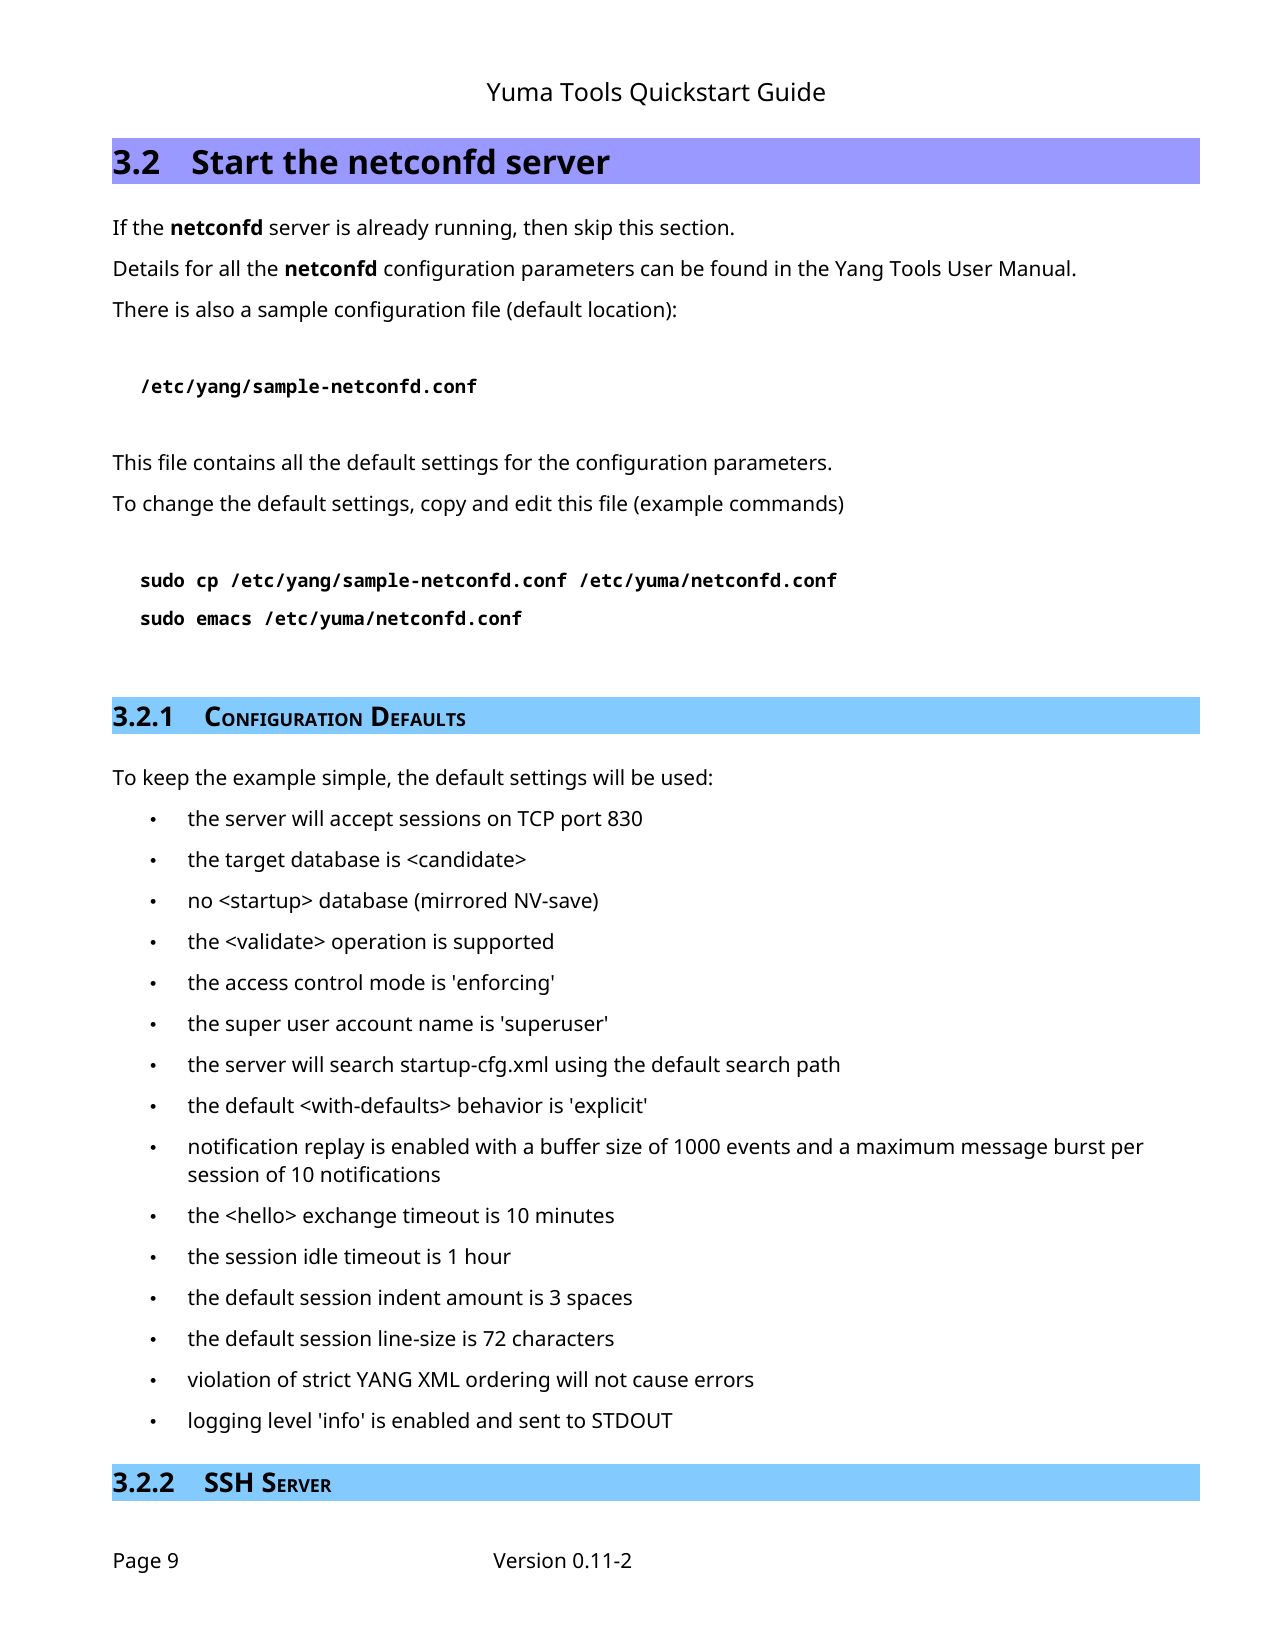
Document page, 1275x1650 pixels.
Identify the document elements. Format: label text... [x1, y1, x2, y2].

list the <hello> exchange timeout is 10 minutes [150, 1201, 1200, 1230]
list the target database is <candidate> [150, 845, 1200, 874]
subtitle Configuration Defaults [112, 697, 1200, 734]
text There is also a sample configuration file (default location): [112, 295, 1200, 323]
text This file contains all the default settings for the configuration parameters. [112, 448, 1200, 477]
text If the netconfd server is already running, then skip this section. [112, 213, 1200, 242]
list notification replay is enabled with a buffer size of 1000 events and a maximum message burst per session of 10 notifications [150, 1132, 1200, 1189]
text sudo emacs /etc/yuma/netconfd.conf [139, 605, 1200, 631]
list the session idle timeout is 1 hour [150, 1242, 1200, 1271]
list no <startup> database (mirrored NV-save) [150, 886, 1200, 915]
text Details for all the netconfd configuration parameters can be found in the Yang Tools User Manual. [112, 254, 1200, 282]
list the default <with-defaults> behavior is 'explicit' [150, 1091, 1200, 1119]
text sudo cp /etc/yang/sample-netconfd.conf /etc/yuma/netconfd.conf [139, 568, 1200, 593]
list the default session indent amount is 3 spaces [150, 1283, 1200, 1312]
subtitle SSH Server [112, 1464, 1200, 1501]
text /etc/yang/sample-netconfd.conf [139, 373, 1200, 399]
list the super user account name is 'superuser' [150, 1009, 1200, 1038]
list logging level 'info' is enabled and sent to STDOUT [150, 1406, 1200, 1434]
text To change the default settings, copy and edit this file (example commands) [112, 489, 1200, 518]
subtitle Start the netconfd server [112, 138, 1200, 184]
list the access control mode is 'enforcing' [150, 968, 1200, 997]
list violation of strict YANG XML ordering will not cause errors [150, 1365, 1200, 1393]
text To keep the example simple, the default settings will be used: [112, 763, 1200, 792]
list the <validate> operation is supported [150, 927, 1200, 956]
list the server will search startup-cfg.xml using the default search path [150, 1050, 1200, 1078]
list the default session line-size is 72 characters [150, 1324, 1200, 1353]
list the server will accept sessions on TCP port 830 [150, 804, 1200, 833]
